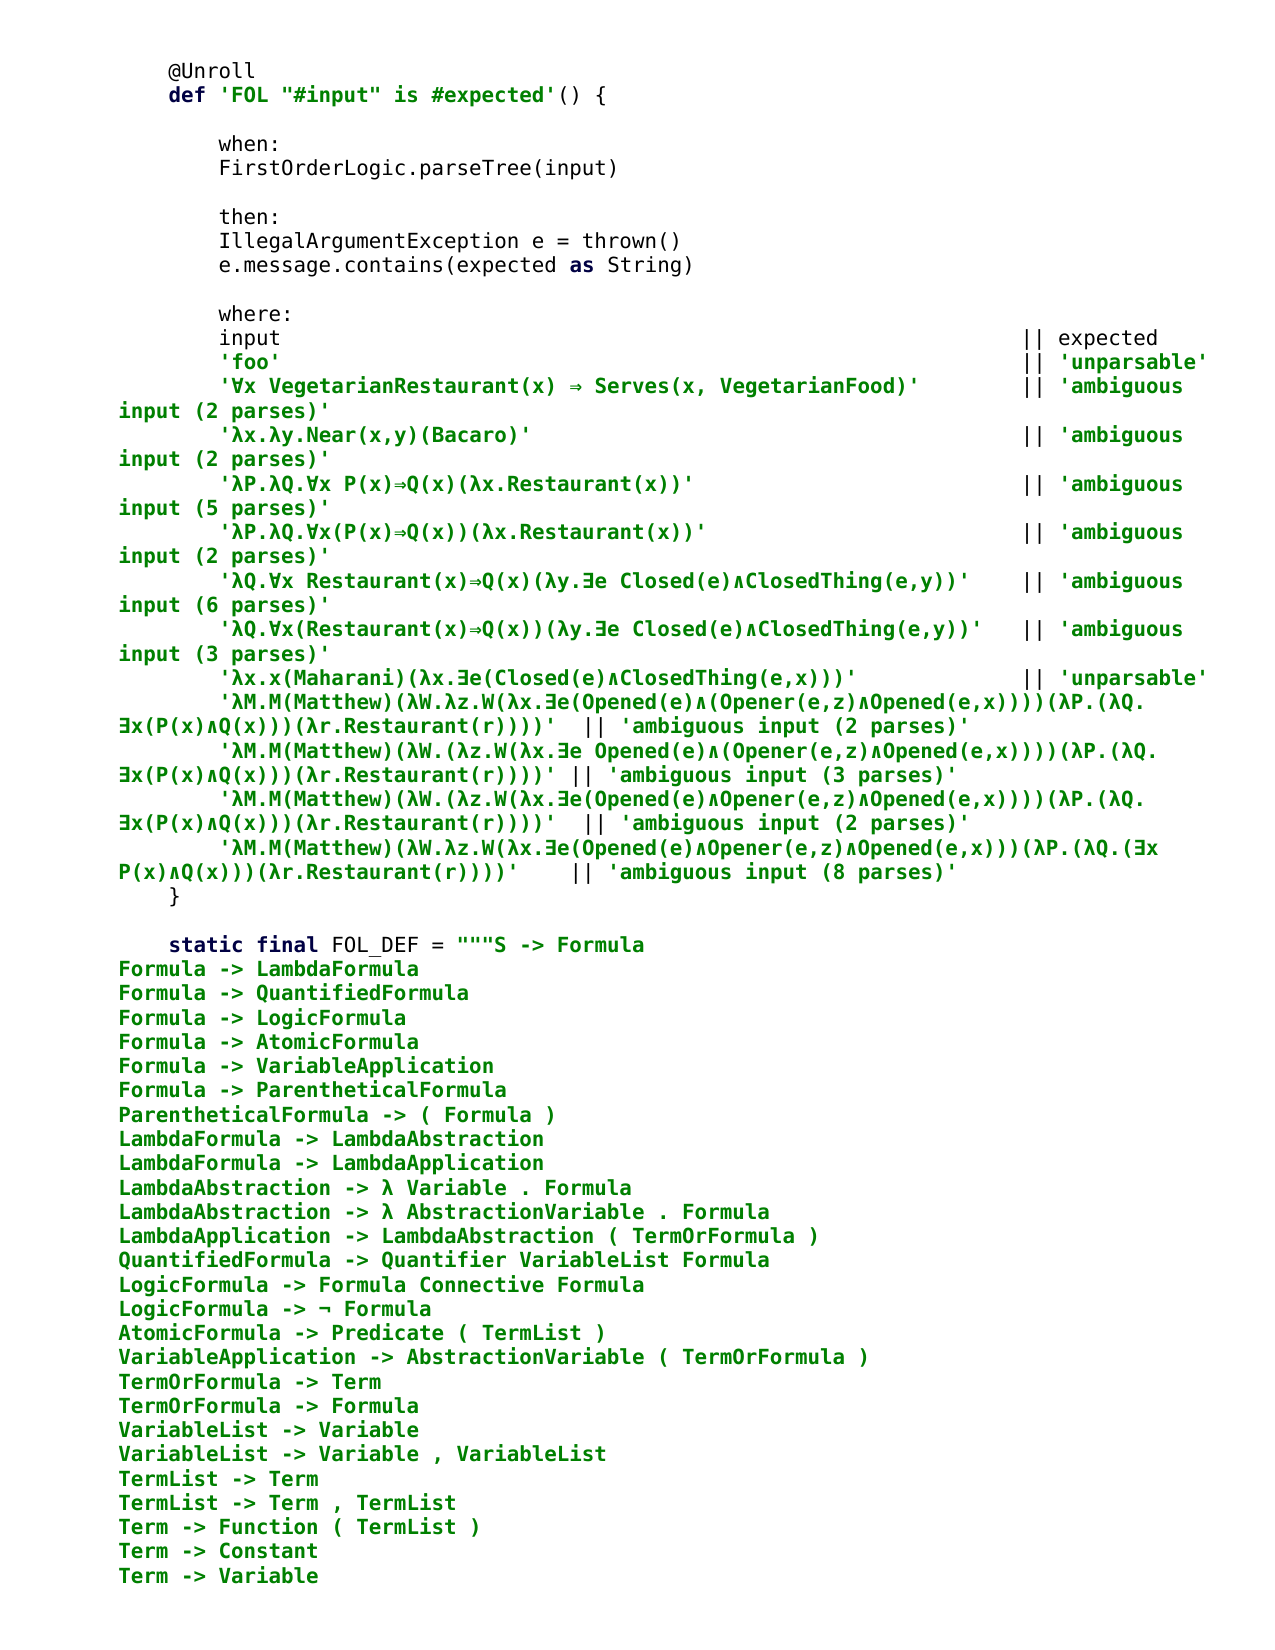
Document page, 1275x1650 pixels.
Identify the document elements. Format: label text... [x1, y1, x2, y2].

text TermOrFormula -> Formula [118, 1394, 1216, 1418]
text LambdaAbstraction -> λ AbstractionVariable . Formula [118, 1200, 1216, 1224]
text Term -> Constant [118, 1539, 1216, 1564]
text 'λM.M(Matthew)(λW.(λz.W(λx.∃e(Opened(e)∧Opener(e,z)∧Opened(e,x))))(λP.(λQ. ∃x(P(x)∧Q(x)))(λr.Restaurant(r))))' || 'ambiguous input (2 parses)' [118, 787, 1216, 836]
text AtomicFormula -> Predicate ( TermList ) [118, 1321, 1216, 1345]
text '∀x VegetarianRestaurant(x) ⇒ Serves(x, VegetarianFood)' || 'ambiguous input (2 parses)' [118, 374, 1216, 423]
text ParentheticalFormula -> ( Formula ) [118, 1103, 1216, 1127]
text VariableApplication -> AbstractionVariable ( TermOrFormula ) [118, 1345, 1216, 1370]
text 'λM.M(Matthew)(λW.λz.W(λx.∃e(Opened(e)∧Opener(e,z)∧Opened(e,x)))(λP.(λQ.(∃x P(x)∧Q(x)))(λr.Restaurant(r))))' || 'ambiguous input (8 parses)' [118, 836, 1216, 884]
text LambdaFormula -> LambdaApplication [118, 1151, 1216, 1176]
text when: [118, 132, 1216, 156]
text static final FOL_DEF = """S -> Formula [118, 933, 1216, 957]
text Term -> Function ( TermList ) [118, 1515, 1216, 1539]
text 'λx.λy.Near(x,y)(Bacaro)' || 'ambiguous input (2 parses)' [118, 423, 1216, 472]
text def 'FOL "#input" is #expected'() { [118, 83, 1216, 108]
text LambdaAbstraction -> λ Variable . Formula [118, 1176, 1216, 1200]
text Formula -> AtomicFormula [118, 1030, 1216, 1054]
text TermList -> Term [118, 1467, 1216, 1491]
text @Unroll [118, 59, 1216, 83]
text QuantifiedFormula -> Quantifier VariableList Formula [118, 1248, 1216, 1273]
text VariableList -> Variable [118, 1418, 1216, 1442]
text LambdaApplication -> LambdaAbstraction ( TermOrFormula ) [118, 1224, 1216, 1248]
text then: [118, 205, 1216, 229]
text Formula -> LambdaFormula [118, 957, 1216, 981]
text 'λM.M(Matthew)(λW.λz.W(λx.∃e(Opened(e)∧(Opener(e,z)∧Opened(e,x))))(λP.(λQ. ∃x(P(x)∧Q(x)))(λr.Restaurant(r))))' || 'ambiguous input (2 parses)' [118, 690, 1216, 739]
text LogicFormula -> ¬ Formula [118, 1297, 1216, 1321]
text 'λQ.∀x(Restaurant(x)⇒Q(x))(λy.∃e Closed(e)∧ClosedThing(e,y))' || 'ambiguous input (3 parses)' [118, 617, 1216, 666]
text IllegalArgumentException e = thrown() [118, 229, 1216, 253]
text input || expected [118, 326, 1216, 350]
text e.message.contains(expected as String) [118, 253, 1216, 277]
text Term -> Variable [118, 1564, 1216, 1588]
text 'foo' || 'unparsable' [118, 350, 1216, 374]
text VariableList -> Variable , VariableList [118, 1442, 1216, 1467]
text Formula -> LogicFormula [118, 1006, 1216, 1030]
text where: [118, 302, 1216, 326]
text 'λM.M(Matthew)(λW.(λz.W(λx.∃e Opened(e)∧(Opener(e,z)∧Opened(e,x))))(λP.(λQ. ∃x(P(x)∧Q(x)))(λr.Restaurant(r))))' || 'ambiguous input (3 parses)' [118, 739, 1216, 787]
text 'λQ.∀x Restaurant(x)⇒Q(x)(λy.∃e Closed(e)∧ClosedThing(e,y))' || 'ambiguous input (6 parses)' [118, 569, 1216, 617]
text TermOrFormula -> Term [118, 1370, 1216, 1394]
text } [118, 884, 1216, 908]
text Formula -> ParentheticalFormula [118, 1078, 1216, 1103]
text LogicFormula -> Formula Connective Formula [118, 1273, 1216, 1297]
text TermList -> Term , TermList [118, 1491, 1216, 1515]
text 'λx.x(Maharani)(λx.∃e(Closed(e)∧ClosedThing(e,x)))' || 'unparsable' [118, 666, 1216, 690]
text Formula -> VariableApplication [118, 1054, 1216, 1078]
text FirstOrderLogic.parseTree(input) [118, 156, 1216, 180]
text LambdaFormula -> LambdaAbstraction [118, 1127, 1216, 1151]
text 'λP.λQ.∀x P(x)⇒Q(x)(λx.Restaurant(x))' || 'ambiguous input (5 parses)' [118, 472, 1216, 520]
text Formula -> QuantifiedFormula [118, 981, 1216, 1006]
text 'λP.λQ.∀x(P(x)⇒Q(x))(λx.Restaurant(x))' || 'ambiguous input (2 parses)' [118, 520, 1216, 569]
